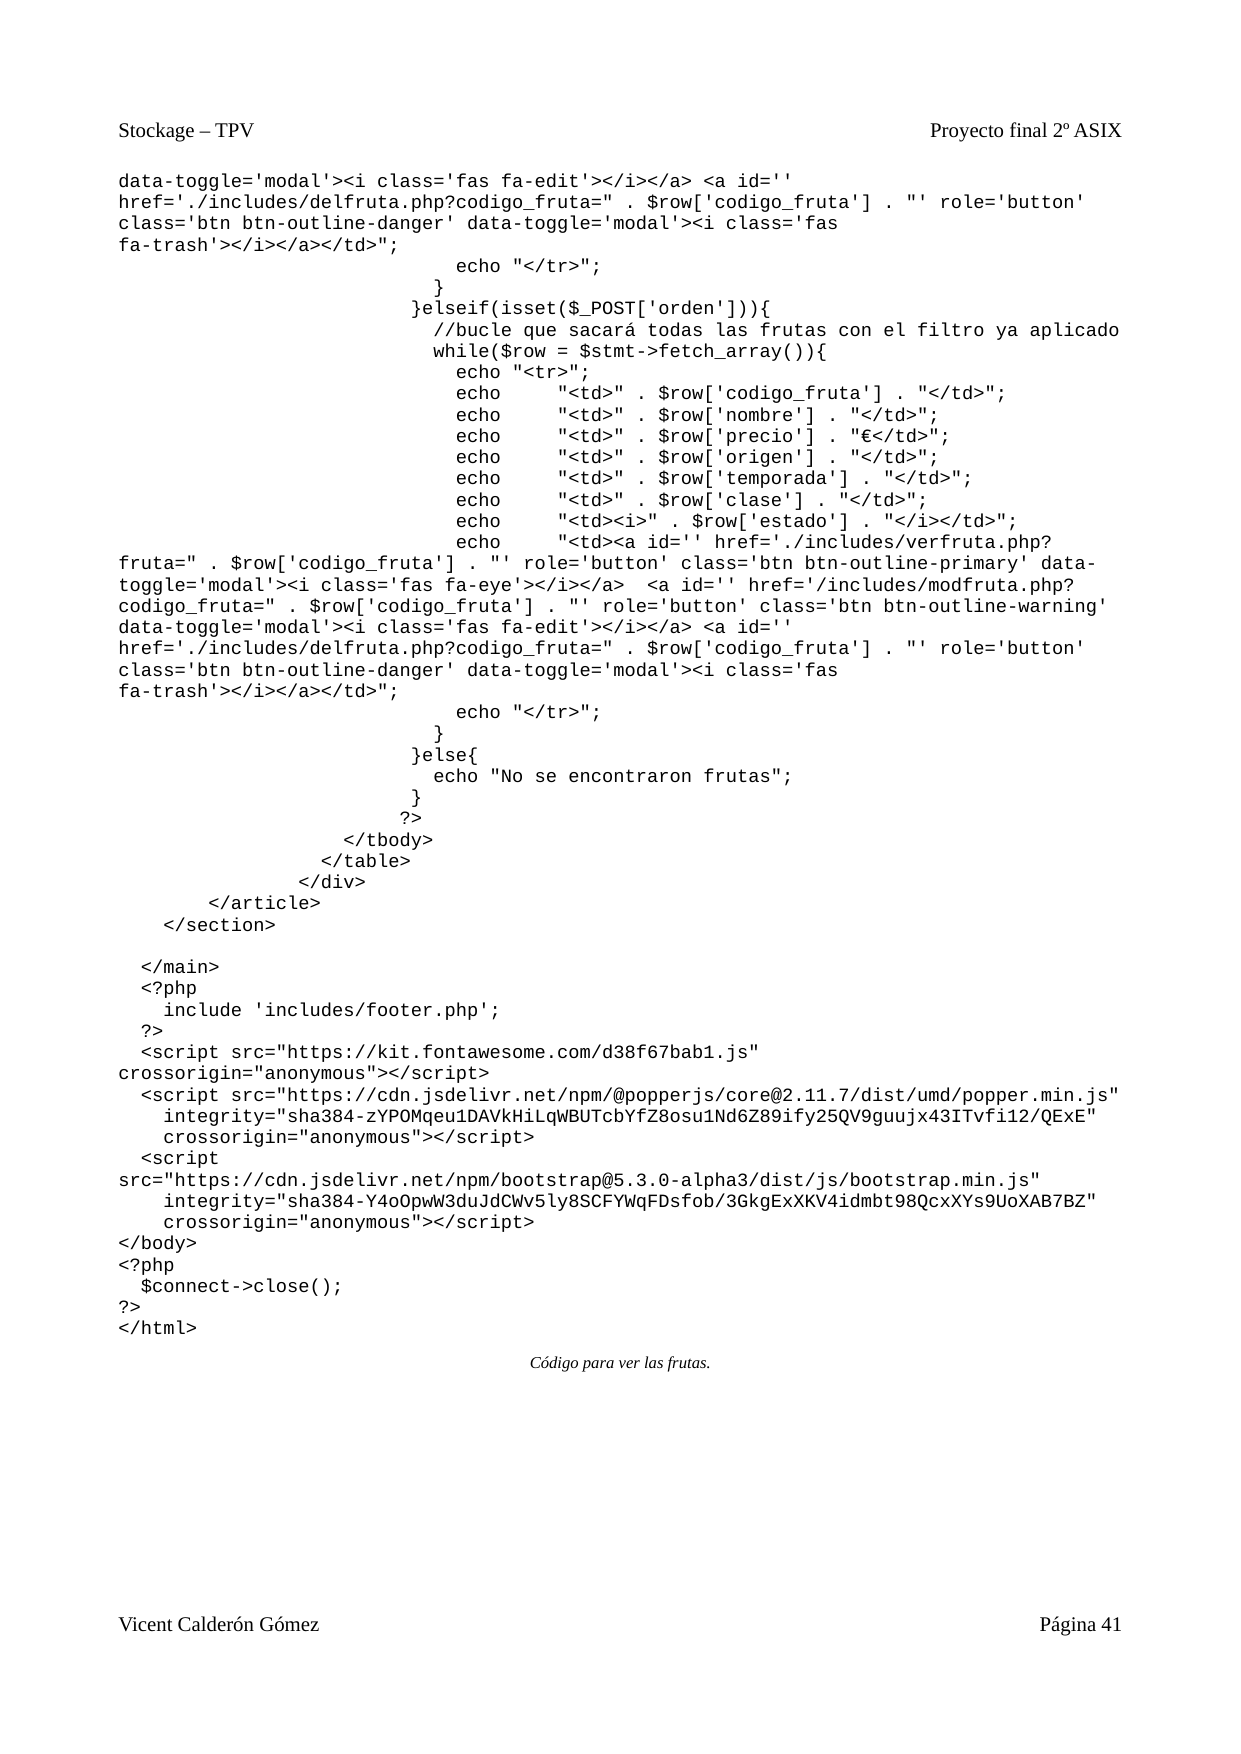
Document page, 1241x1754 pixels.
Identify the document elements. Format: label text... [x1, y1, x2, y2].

text //bucle que sacará todas las frutas con el filtro ya aplicado [118, 320, 1122, 342]
text </main> [118, 958, 1122, 979]
text echo "<td>" . $row['origen'] . "</td>"; [118, 448, 1122, 469]
text echo "No se encontraron frutas"; [118, 767, 1122, 788]
text } [118, 278, 1122, 299]
text echo "<td><i>" . $row['estado'] . "</i></td>"; [118, 512, 1122, 533]
text echo "<td>" . $row['clase'] . "</td>"; [118, 490, 1122, 512]
text </body> [118, 1234, 1122, 1255]
text } [118, 724, 1122, 745]
text ?> [118, 1022, 1122, 1043]
text ?> [118, 1298, 1122, 1319]
text <?php [118, 979, 1122, 1000]
text }else{ [118, 745, 1122, 767]
text crossorigin="anonymous"></script> [118, 1213, 1122, 1234]
text integrity="sha384-zYPOMqeu1DAVkHiLqWBUTcbYfZ8osu1Nd6Z89ify25QV9guujx43ITvfi12/QExE" [118, 1107, 1122, 1128]
text echo "<td>" . $row['codigo_fruta'] . "</td>"; [118, 384, 1122, 405]
text echo "<td>" . $row['precio'] . "€</td>"; [118, 427, 1122, 448]
text integrity="sha384-Y4oOpwW3duJdCWv5ly8SCFYWqFDsfob/3GkgExXKV4idmbt98QcxXYs9UoXAB7BZ" [118, 1192, 1122, 1213]
text include 'includes/footer.php'; [118, 1000, 1122, 1022]
text <?php [118, 1255, 1122, 1277]
text <script src="https://kit.fontawesome.com/d38f67bab1.js" crossorigin="anonymous"></script> [118, 1043, 1122, 1085]
text echo "<td>" . $row['temporada'] . "</td>"; [118, 469, 1122, 490]
text echo "</tr>"; [118, 703, 1122, 724]
text data-toggle='modal'><i class='fas fa-edit'></i></a> <a id='' href='./includes/delfruta.php?codigo_fruta=" . $row['codigo_fruta'] . "' role='button' class='btn btn-outline-danger' data-toggle='modal'><i class='fas fa-trash'></i></a></td>"; [118, 172, 1122, 257]
text echo "<td>" . $row['nombre'] . "</td>"; [118, 405, 1122, 427]
text echo "<tr>"; [118, 363, 1122, 384]
text </section> [118, 915, 1122, 937]
text crossorigin="anonymous"></script> [118, 1128, 1122, 1149]
text <script src="https://cdn.jsdelivr.net/npm/@popperjs/core@2.11.7/dist/umd/popper.min.js" [118, 1085, 1122, 1107]
text } [118, 788, 1122, 809]
text </article> [118, 894, 1122, 915]
text </html> [118, 1319, 1122, 1340]
text while($row = $stmt->fetch_array()){ [118, 342, 1122, 363]
text $connect->close(); [118, 1277, 1122, 1298]
text ?> [118, 809, 1122, 830]
text </tbody> [118, 830, 1122, 852]
text Código para ver las frutas. [118, 1353, 1122, 1372]
text }elseif(isset($_POST['orden'])){ [118, 299, 1122, 320]
text echo "</tr>"; [118, 257, 1122, 278]
text </div> [118, 873, 1122, 894]
text echo "<td><a id='' href='./includes/verfruta.php?fruta=" . $row['codigo_fruta'] . "' role='button' class='btn btn-outline-primary' data-toggle='modal'><i class='fas fa-eye'></i></a> <a id='' href='/includes/modfruta.php?codigo_fruta=" . $row['codigo_fruta'] . "' role='button' class='btn btn-outline-warning' data-toggle='modal'><i class='fas fa-edit'></i></a> <a id='' href='./includes/delfruta.php?codigo_fruta=" . $row['codigo_fruta'] . "' role='button' class='btn btn-outline-danger' data-toggle='modal'><i class='fas fa-trash'></i></a></td>"; [118, 533, 1122, 703]
text <script src="https://cdn.jsdelivr.net/npm/bootstrap@5.3.0-alpha3/dist/js/bootstrap.min.js" [118, 1149, 1122, 1192]
text </table> [118, 852, 1122, 873]
